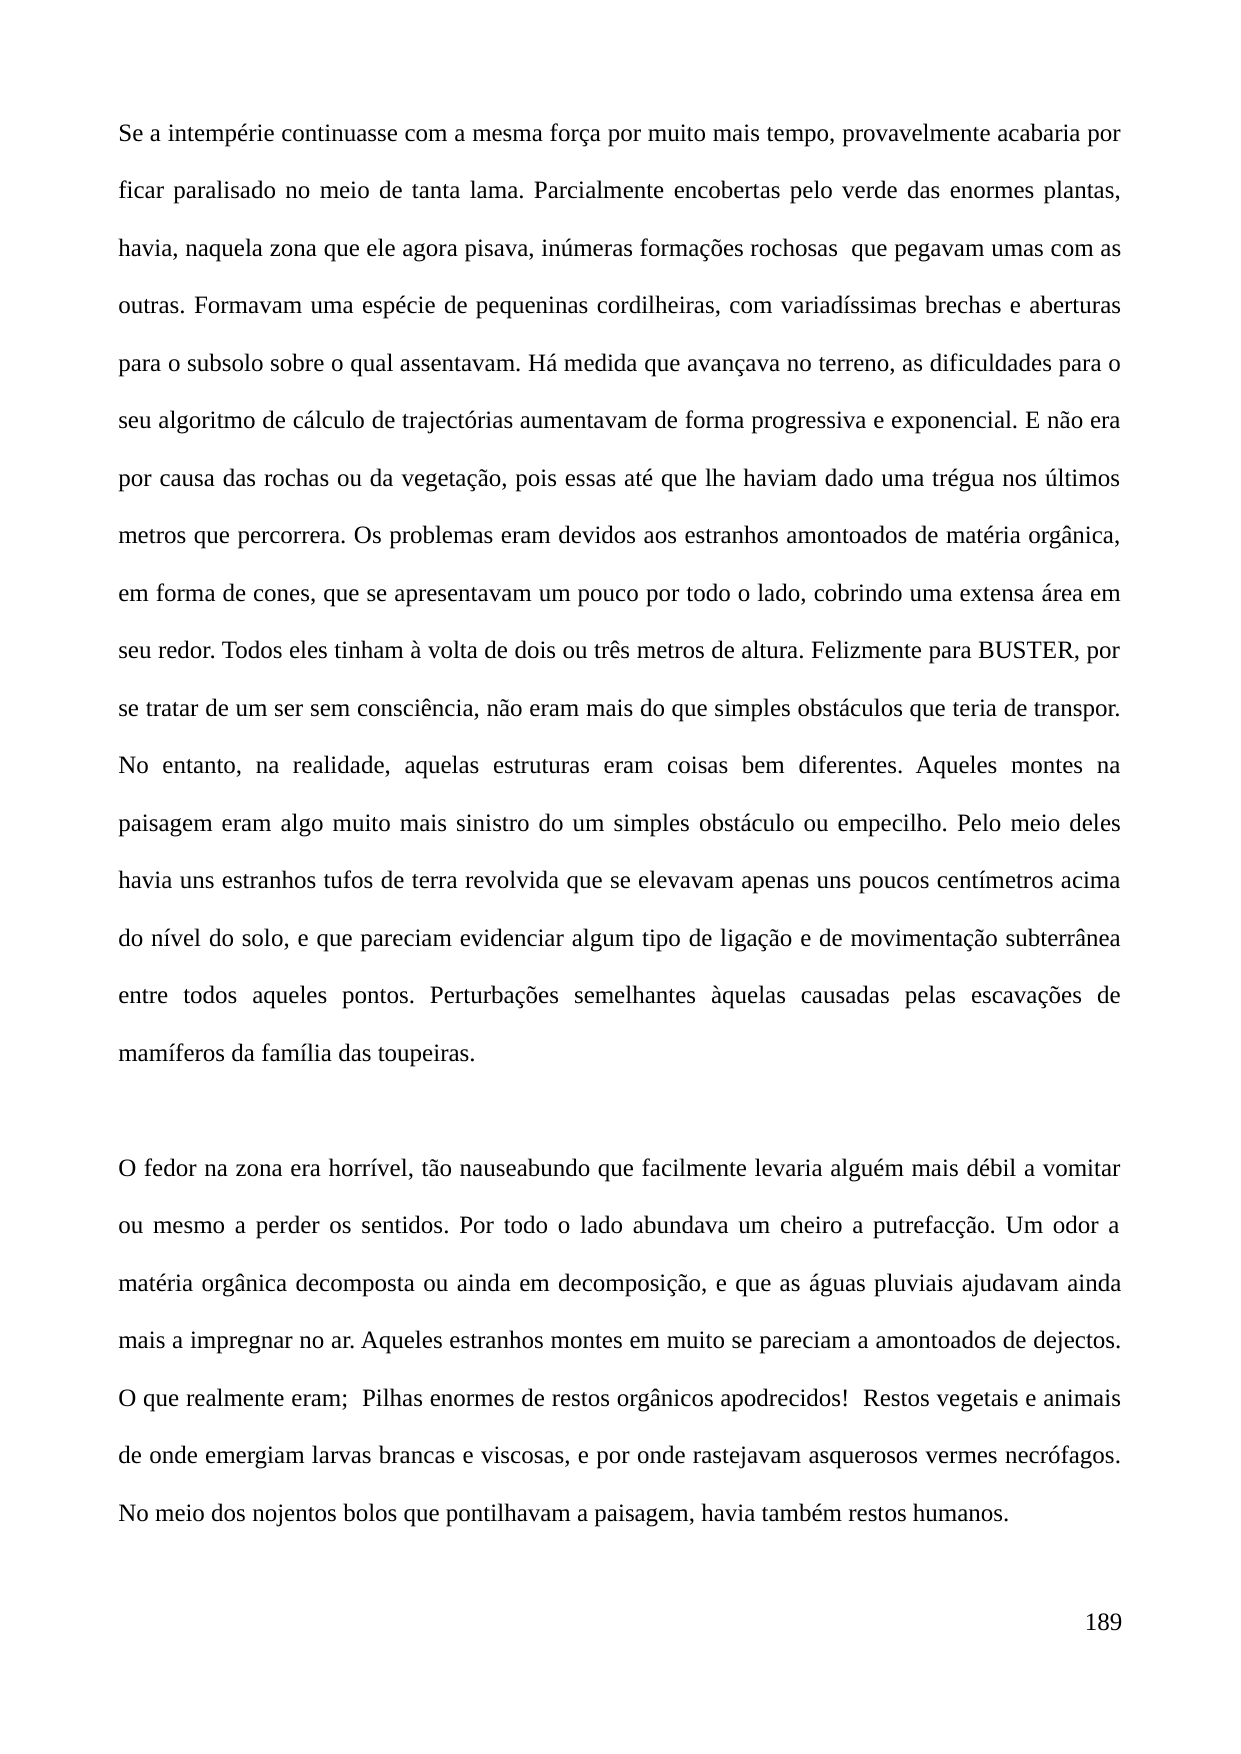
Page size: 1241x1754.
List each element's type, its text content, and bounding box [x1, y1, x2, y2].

text O fedor na zona era horrível, tão nauseabundo que facilmente levaria alguém mais débil a vomitar ou mesmo a perder os sentidos. Por todo o lado abundava um cheiro a putrefacção. Um odor a matéria orgânica decomposta ou ainda em decomposição, e que as águas pluviais ajudavam ainda mais a impregnar no ar. Aqueles estranhos montes em muito se pareciam a amontoados de dejectos. O que realmente eram; Pilhas enormes de restos orgânicos apodrecidos! Restos vegetais e animais de onde emergiam larvas brancas e viscosas, e por onde rastejavam asquerosos vermes necrófagos. No meio dos nojentos bolos que pontilhavam a paisagem, havia também restos humanos. [118, 1153, 1122, 1527]
text Se a intempérie continuasse com a mesma força por muito mais tempo, provavelmente acabaria por ficar paralisado no meio de tanta lama. Parcialmente encobertas pelo verde das enormes plantas, havia, naquela zona que ele agora pisava, inúmeras formações rochosas que pegavam umas com as outras. Formavam uma espécie de pequeninas cordilheiras, com variadíssimas brechas e aberturas para o subsolo sobre o qual assentavam. Há medida que avançava no terreno, as dificuldades para o seu algoritmo de cálculo de trajectórias aumentavam de forma progressiva e exponencial. E não era por causa das rochas ou da vegetação, pois essas até que lhe haviam dado uma trégua nos últimos metros que percorrera. Os problemas eram devidos aos estranhos amontoados de matéria orgânica, em forma de cones, que se apresentavam um pouco por todo o lado, cobrindo uma extensa área em seu redor. Todos eles tinham à volta de dois ou três metros de altura. Felizmente para BUSTER, por se tratar de um ser sem consciência, não eram mais do que simples obstáculos que teria de transpor. No entanto, na realidade, aquelas estruturas eram coisas bem diferentes. Aqueles montes na paisagem eram algo muito mais sinistro do um simples obstáculo ou empecilho. Pelo meio deles havia uns estranhos tufos de terra revolvida que se elevavam apenas uns poucos centímetros acima do nível do solo, e que pareciam evidenciar algum tipo de ligação e de movimentação subterrânea entre todos aqueles pontos. Perturbações semelhantes àquelas causadas pelas escavações de mamíferos da família das toupeiras. [118, 118, 1122, 1067]
